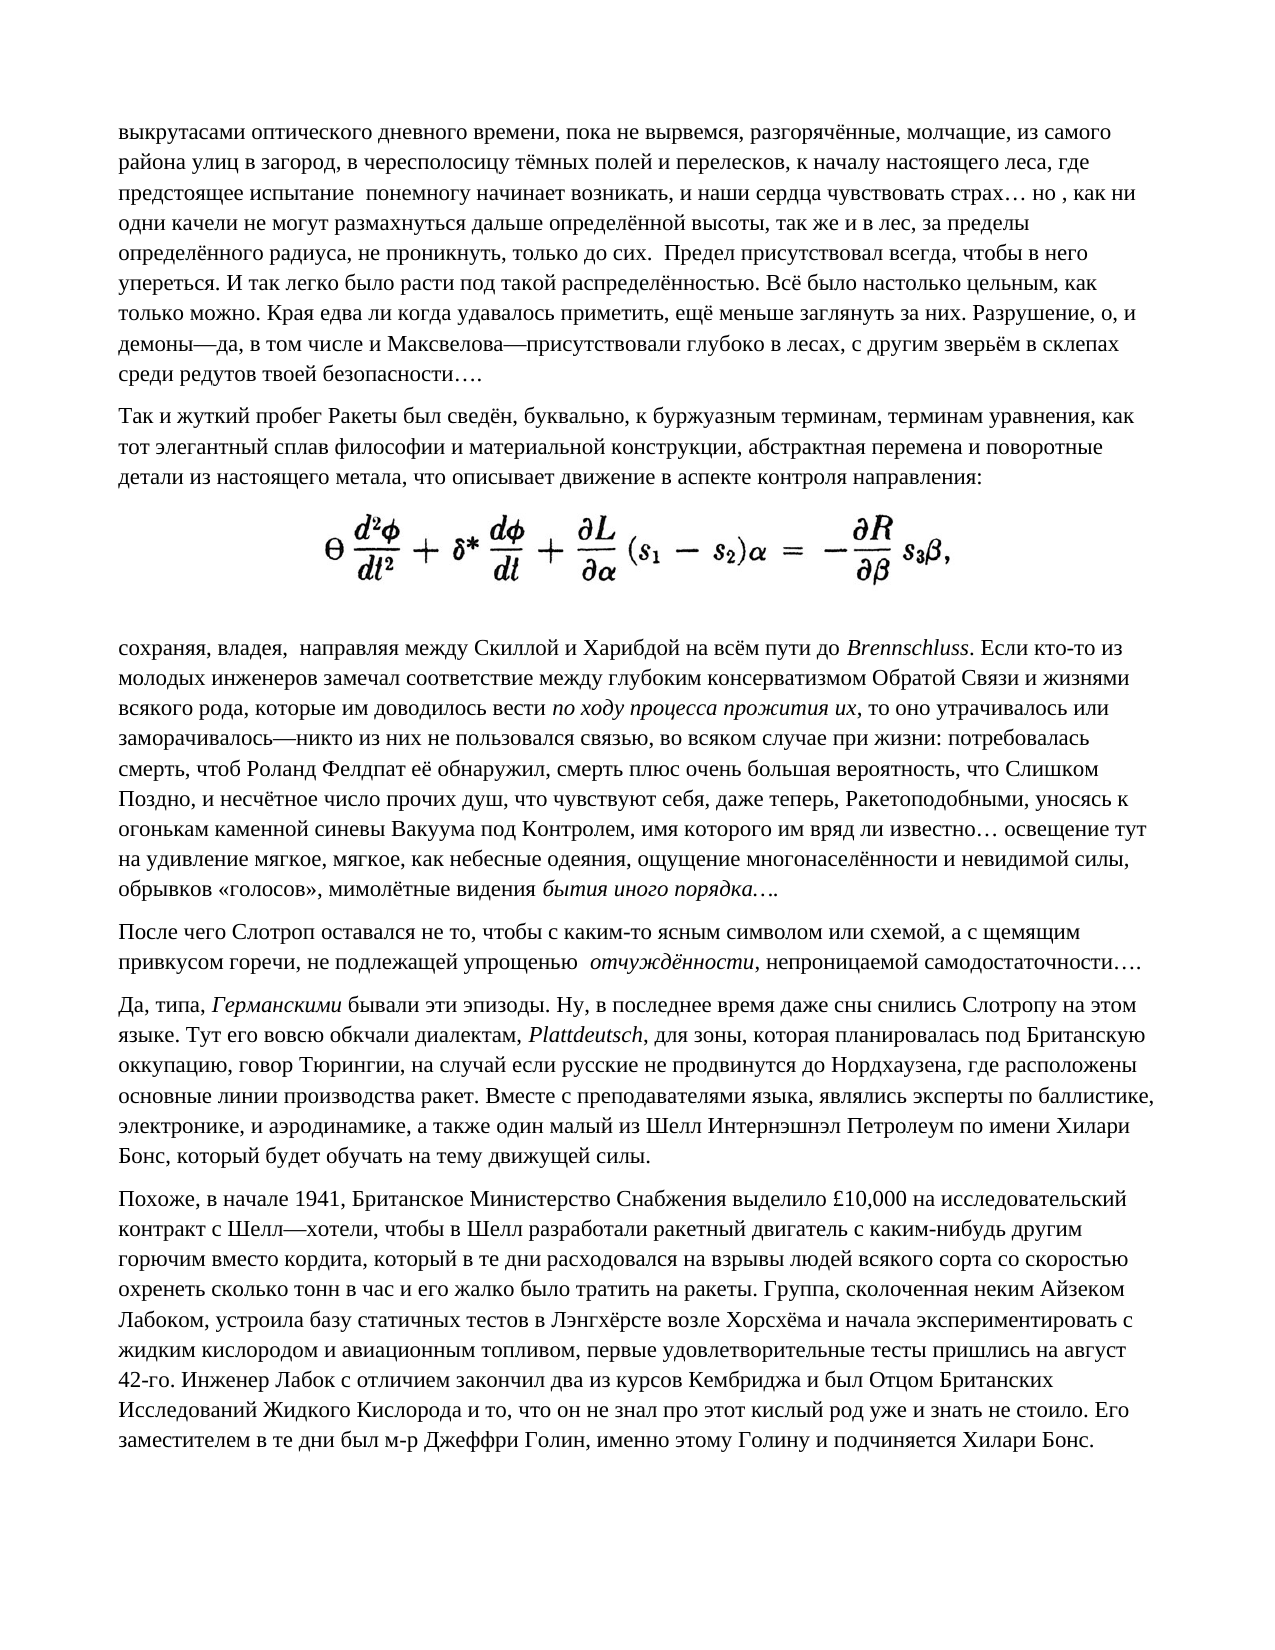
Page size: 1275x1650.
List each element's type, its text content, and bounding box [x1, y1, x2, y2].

picture [310, 505, 966, 591]
text Так и жуткий пробег Ракеты был сведён, буквально, к буржуазным терминам, терминам уравнения, как тот элегантный сплав философии и материальной конструкции, абстрактная перемена и поворотные детали из настоящего метала, что описывает движение в аспекте контроля направления: [118, 402, 1157, 489]
text Похоже, в начале 1941, Британское Министерство Снабжения выделило £10,000 на исследовательский контракт с Шелл—хотели, чтобы в Шелл разработали ракетный двигатель с каким-нибудь другим горючим вместо кордита, который в те дни расходовался на взрывы людей всякого сорта со скоростью охренеть сколько тонн в час и его жалко было тратить на ракеты. Группа, сколоченная неким Айзеком Лабоком, устроила базу статичных тестов в Лэнгхёрсте возле Хорсхёма и начала экспериментировать с жидким кислородом и авиационным топливом, первые удовлетворительные тесты пришлись на август 42-го. Инженер Лабок с отличием закончил два из курсов Кембриджа и был Отцом Британских Исследований Жидкого Кислорода и то, что он не знал про этот кислый род уже и знать не стоило. Его заместителем в те дни был м-р Джеффри Голин, именно этому Голину и подчиняется Хилари Бонс. [118, 1185, 1157, 1453]
text После чего Слотроп оставался не то, чтобы с каким-то ясным символом или схемой, а с щемящим привкусом горечи, не подлежащей упрощенью отчуждённости, непроницаемой самодостаточности…. [118, 918, 1157, 975]
text Да, типа, Германскими бывали эти эпизоды. Ну, в последнее время даже сны снились Слотропу на этом языке. Тут его вовсю обкчали диалектам, Plattdeutsch, для зоны, которая планировалась под Британскую оккупацию, говор Тюрингии, на случай если русские не продвинутся до Нордхаузена, где расположены основные линии производства ракет. Вместе с преподавателями языка, являлись эксперты по баллистике, электронике, и аэродинамике, а также один малый из Шелл Интернэшнэл Петролеум по имени Хилари Бонс, который будет обучать на тему движущей силы. [118, 991, 1157, 1168]
text сохраняя, владея, направляя между Скиллой и Харибдой на всём пути до Brennschluss. Если кто-то из молодых инженеров замечал соответствие между глубоким консерватизмом Обратой Связи и жизнями всякого рода, которые им доводилось вести по ходу процесса прожития их, то оно утрачивалось или заморачивалось—никто из них не пользовался связью, во всяком случае при жизни: потребовалась смерть, чтоб Роланд Фелдпат её обнаружил, смерть плюс очень большая вероятность, что Слишком Поздно, и несчётное число прочих душ, что чувствуют себя, даже теперь, Ракетоподобными, уносясь к огонькам каменной синевы Вакуума под Контролем, имя которого им вряд ли известно… освещение тут на удивление мягкое, мягкое, как небесные одеяния, ощущение многонаселённости и невидимой силы, обрывков «голосов», мимолётные видения бытия иного порядка…. [118, 634, 1157, 902]
text выкрутасами оптического дневного времени, пока не вырвемся, разгорячённые, молчащие, из самого района улиц в загород, в чересполосицу тёмных полей и перелесков, к началу настоящего леса, где предстоящее испытание понемногу начинает возникать, и наши сердца чувствовать страх… но , как ни одни качели не могут размахнуться дальше определённой высоты, так же и в лес, за пределы определённого радиуса, не проникнуть, только до сих. Предел присутствовал всегда, чтобы в него упереться. И так легко было расти под такой распределённостью. Всё было настолько цельным, как только можно. Края едва ли когда удавалось приметить, ещё меньше заглянуть за них. Разрушение, о, и демоны—да, в том числе и Максвелова—присутствовали глубоко в лесах, с другим зверьём в склепах среди редутов твоей безопасности…. [118, 118, 1157, 386]
